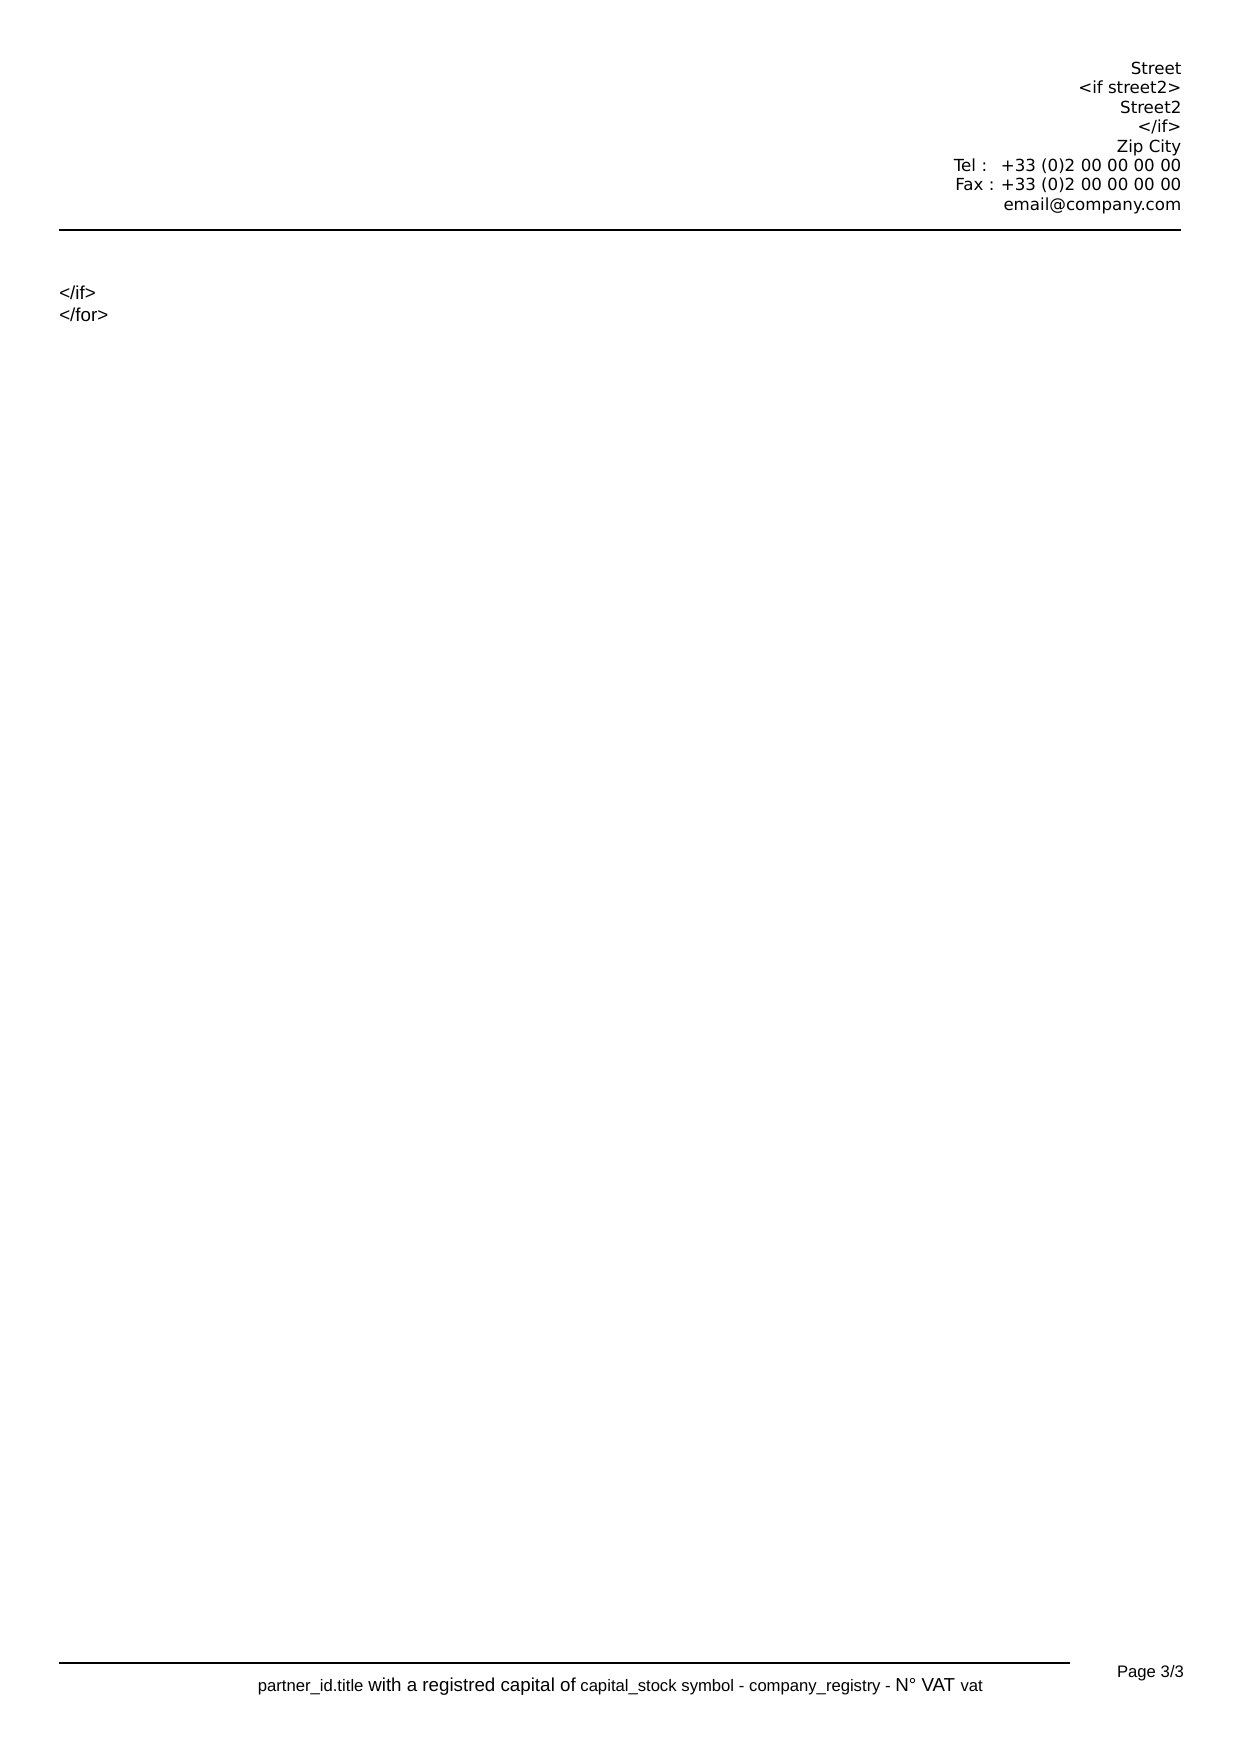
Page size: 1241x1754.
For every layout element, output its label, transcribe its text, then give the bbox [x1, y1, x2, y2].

text </for> [59, 303, 1181, 325]
text </if> [59, 282, 1181, 303]
